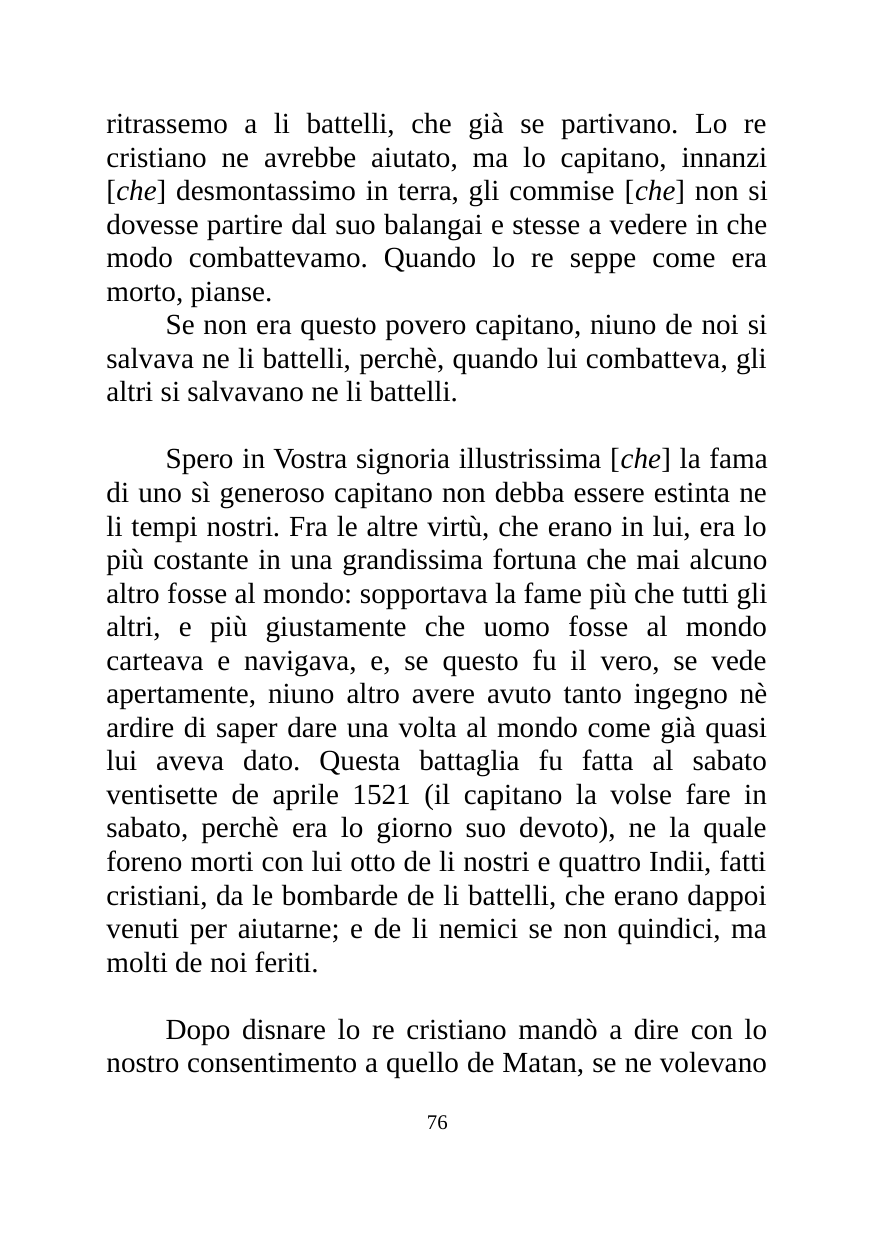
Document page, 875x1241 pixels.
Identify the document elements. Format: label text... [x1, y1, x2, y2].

text Spero in Vostra signoria illustrissima [che] la fama di uno sì generoso capitano non debba essere estinta ne li tempi nostri. Fra le altre virtù, che erano in lui, era lo più costante in una grandissima fortuna che mai alcuno altro fosse al mondo: sopportava la fame più che tutti gli altri, e più giustamente che uomo fosse al mondo carteava e navigava, e, se questo fu il vero, se vede apertamente, niuno altro avere avuto tanto ingegno nè ardire di saper dare una volta al mondo come già quasi lui aveva dato. Questa battaglia fu fatta al sabato ventisette de aprile 1521 (il capitano la volse fare in sabato, perchè era lo giorno suo devoto), ne la quale foreno morti con lui otto de li nostri e quattro Indii, fatti cristiani, da le bombarde de li battelli, che erano dappoi venuti per aiutarne; e de li nemici se non quindici, ma molti de noi feriti. [106, 442, 768, 978]
text Se non era questo povero capitano, niuno de noi si salvava ne li battelli, perchè, quando lui combatteva, gli altri si salvavano ne li battelli. [106, 307, 768, 408]
text Dopo disnare lo re cristiano mandò a dire con lo nostro consentimento a quello de Matan, se ne volevano [106, 1012, 768, 1079]
text ritrassemo a li battelli, che già se partivano. Lo re cristiano ne avrebbe aiutato, ma lo capitano, innanzi [che] desmontassimo in terra, gli commise [che] non si dovesse partire dal suo balangai e stesse a vedere in che modo combattevamo. Quando lo re seppe come era morto, pianse. [106, 106, 768, 307]
